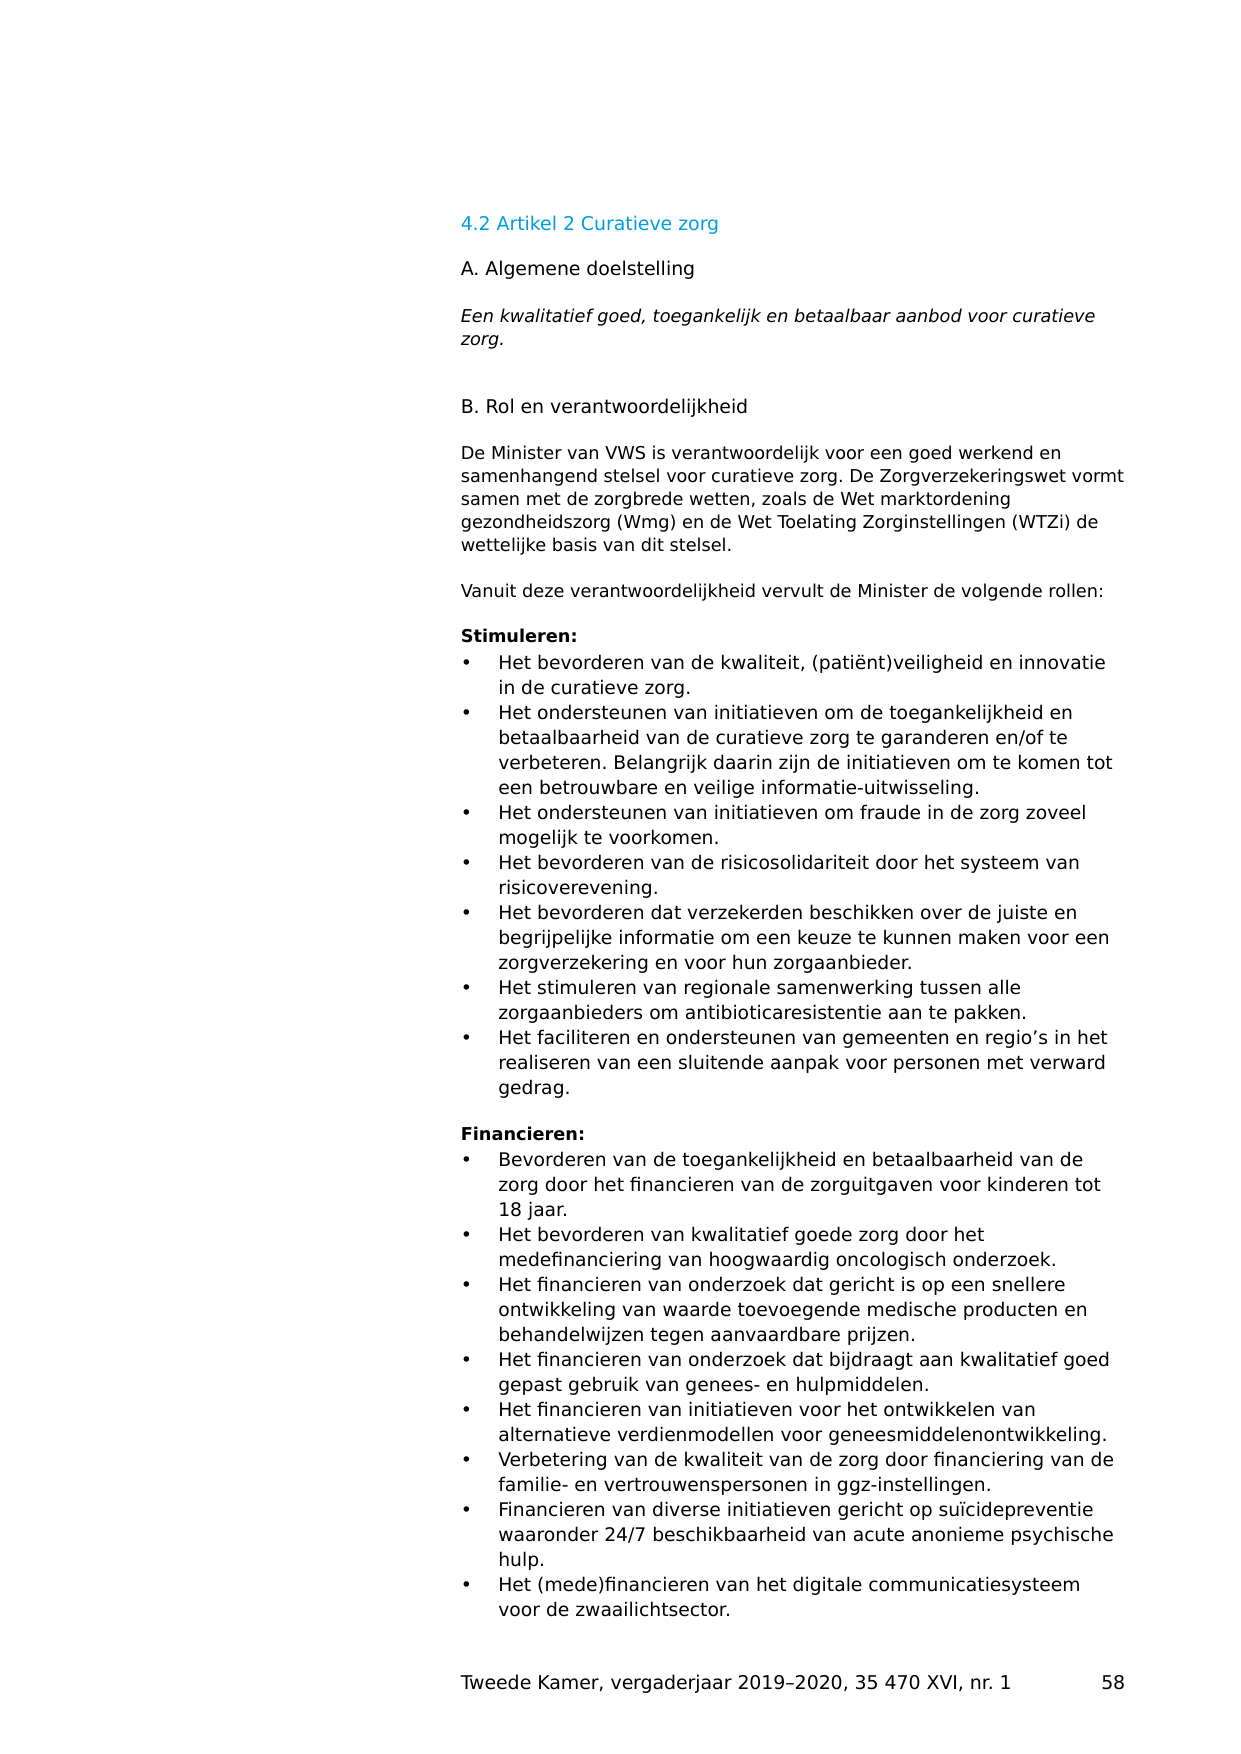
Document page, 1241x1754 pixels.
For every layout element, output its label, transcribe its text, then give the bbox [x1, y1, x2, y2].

list Het bevorderen dat verzekerden beschikken over de juiste en begrijpelijke informatie om een keuze te kunnen maken voor een zorgverzekering en voor hun zorgaanbieder. [461, 899, 1125, 974]
list Het ondersteunen van initiatieven om de toegankelijkheid en betaalbaarheid van de curatieve zorg te garanderen en/of te verbeteren. Belangrijk daarin zijn de initiatieven om te komen tot een betrouwbare en veilige informatie-uitwisseling. [461, 699, 1125, 799]
text Financieren: [461, 1122, 1125, 1144]
list Verbetering van de kwaliteit van de zorg door financiering van de familie- en vertrouwenspersonen in ggz-instellingen. [461, 1447, 1125, 1497]
list Het bevorderen van de risicosolidariteit door het systeem van risicoverevening. [461, 849, 1125, 899]
list Het financieren van onderzoek dat bijdraagt aan kwalitatief goed gepast gebruik van genees- en hulpmiddelen. [461, 1347, 1125, 1397]
list Het financieren van initiatieven voor het ontwikkelen van alternatieve verdienmodellen voor geneesmiddelenontwikkeling. [461, 1397, 1125, 1447]
title 4.2 Artikel 2 Curatieve zorg [461, 213, 1125, 235]
text De Minister van VWS is verantwoordelijk voor een goed werkend en samenhangend stelsel voor curatieve zorg. De Zorgverzekeringswet vormt samen met de zorgbrede wetten, zoals de Wet marktordening gezondheidszorg (Wmg) en de Wet Toelating Zorginstellingen (WTZi) de wettelijke basis van dit stelsel. Vanuit deze verantwoordelijkheid vervult de Minister de volgende rollen: [461, 441, 1125, 602]
list Het stimuleren van regionale samenwerking tussen alle zorgaanbieders om antibioticaresistentie aan te pakken. [461, 974, 1125, 1024]
list Het financieren van onderzoek dat gericht is op een snellere ontwikkeling van waarde toevoegende medische producten en behandelwijzen tegen aanvaardbare prijzen. [461, 1272, 1125, 1347]
list Het (mede)financieren van het digitale communicatiesysteem voor de zwaailichtsector. [461, 1572, 1125, 1622]
text Een kwalitatief goed, toegankelijk en betaalbaar aanbod voor curatieve zorg. [461, 304, 1125, 373]
text Stimuleren: [461, 624, 1125, 647]
list Financieren van diverse initiatieven gericht op suïcidepreventie waaronder 24/7 beschikbaarheid van acute anonieme psychische hulp. [461, 1497, 1125, 1572]
list Het faciliteren en ondersteunen van gemeenten en regio’s in het realiseren van een sluitende aanpak voor personen met verward gedrag. [461, 1024, 1125, 1099]
title B. Rol en verantwoordelijkheid [461, 396, 1125, 418]
list Het ondersteunen van initiatieven om fraude in de zorg zoveel mogelijk te voorkomen. [461, 799, 1125, 849]
list Bevorderen van de toegankelijkheid en betaalbaarheid van de zorg door het financieren van de zorguitgaven voor kinderen tot 18 jaar. [461, 1147, 1125, 1222]
list Het bevorderen van de kwaliteit, (patiënt)veiligheid en innovatie in de curatieve zorg. [461, 649, 1125, 699]
title A. Algemene doelstelling [461, 258, 1125, 280]
list Het bevorderen van kwalitatief goede zorg door het medefinanciering van hoogwaardig oncologisch onderzoek. [461, 1222, 1125, 1272]
